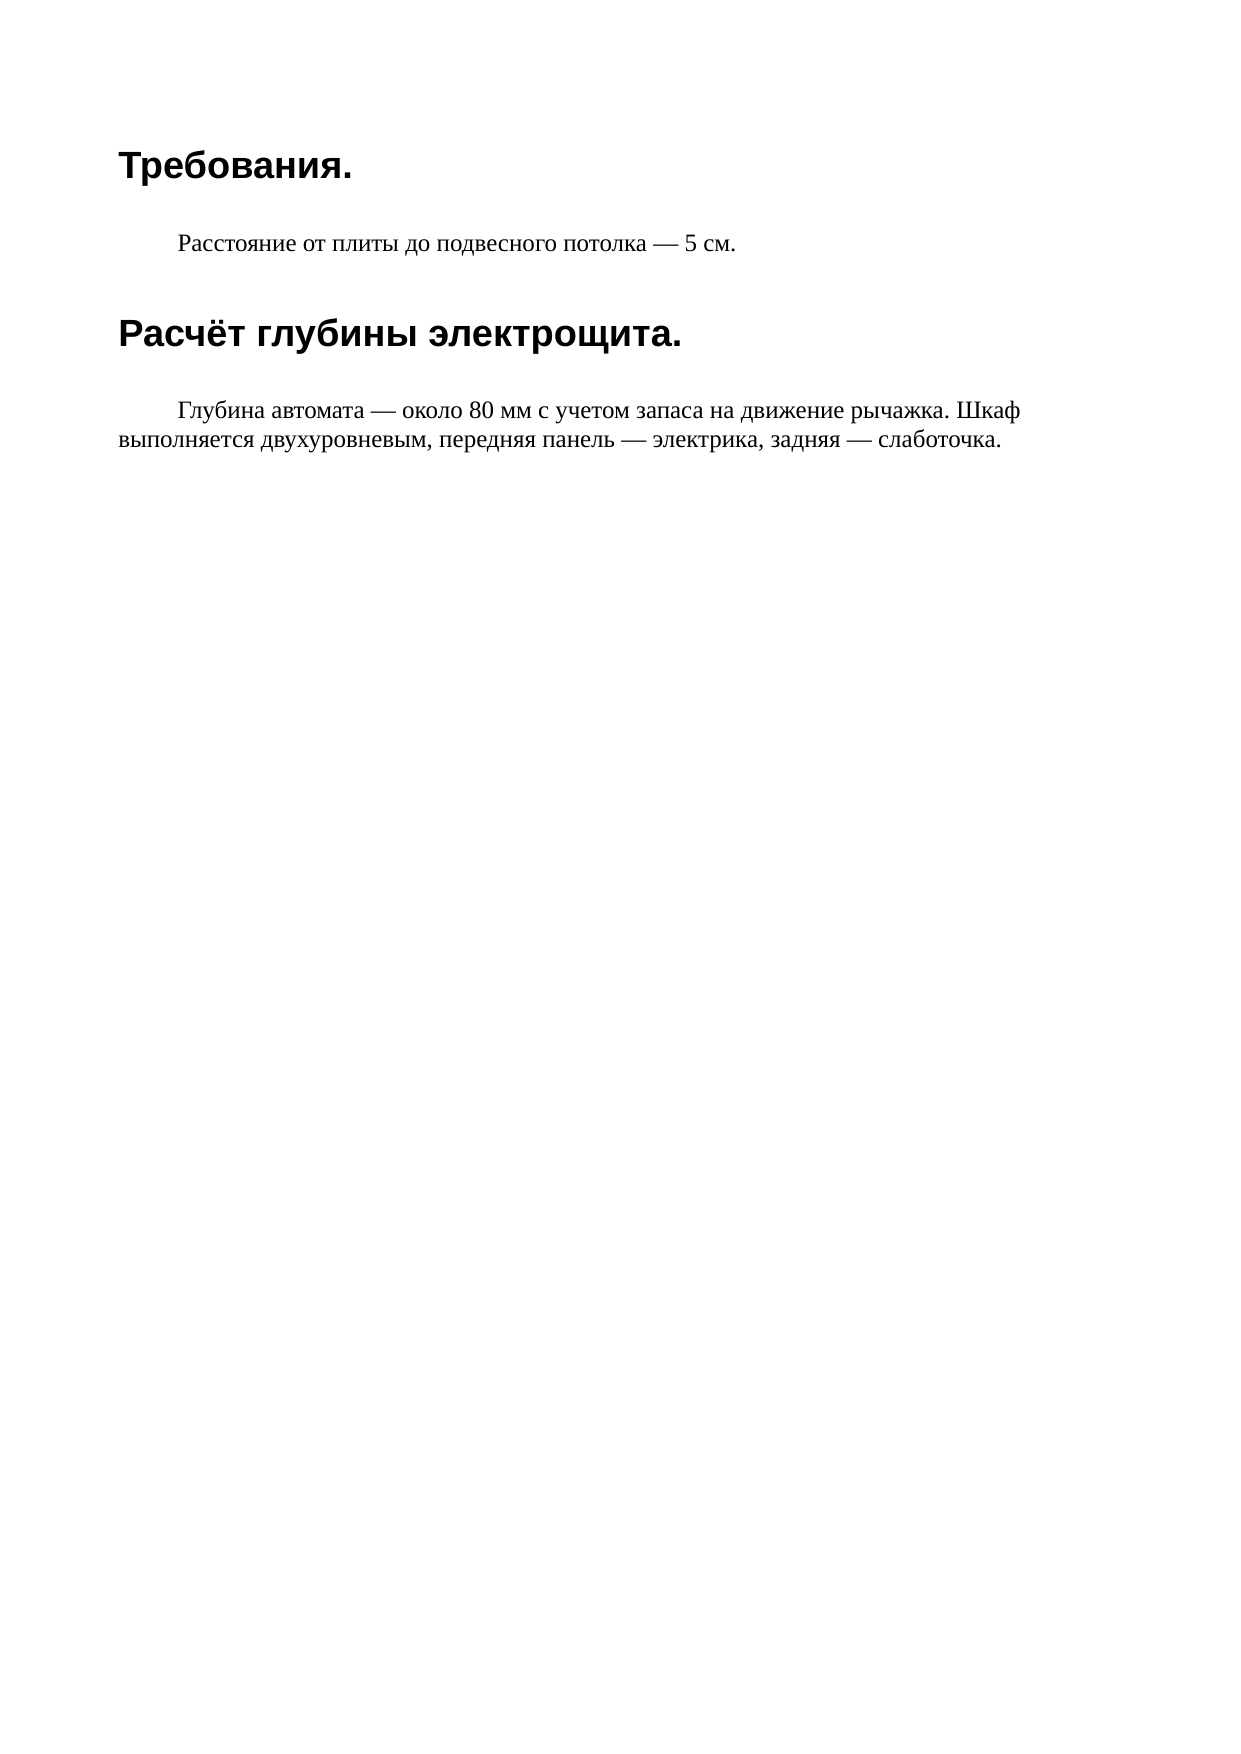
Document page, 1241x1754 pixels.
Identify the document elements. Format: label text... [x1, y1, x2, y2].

text Расстояние от плиты до подвесного потолка — 5 см. [118, 228, 1122, 257]
subtitle Расчёт глубины электрощита. [118, 311, 1122, 354]
text Глубина автомата — около 80 мм с учетом запаса на движение рычажка. Шкаф выполняется двухуровневым, передняя панель — электрика, задняя — слаботочка. [118, 395, 1122, 453]
subtitle Требования. [118, 143, 1122, 187]
